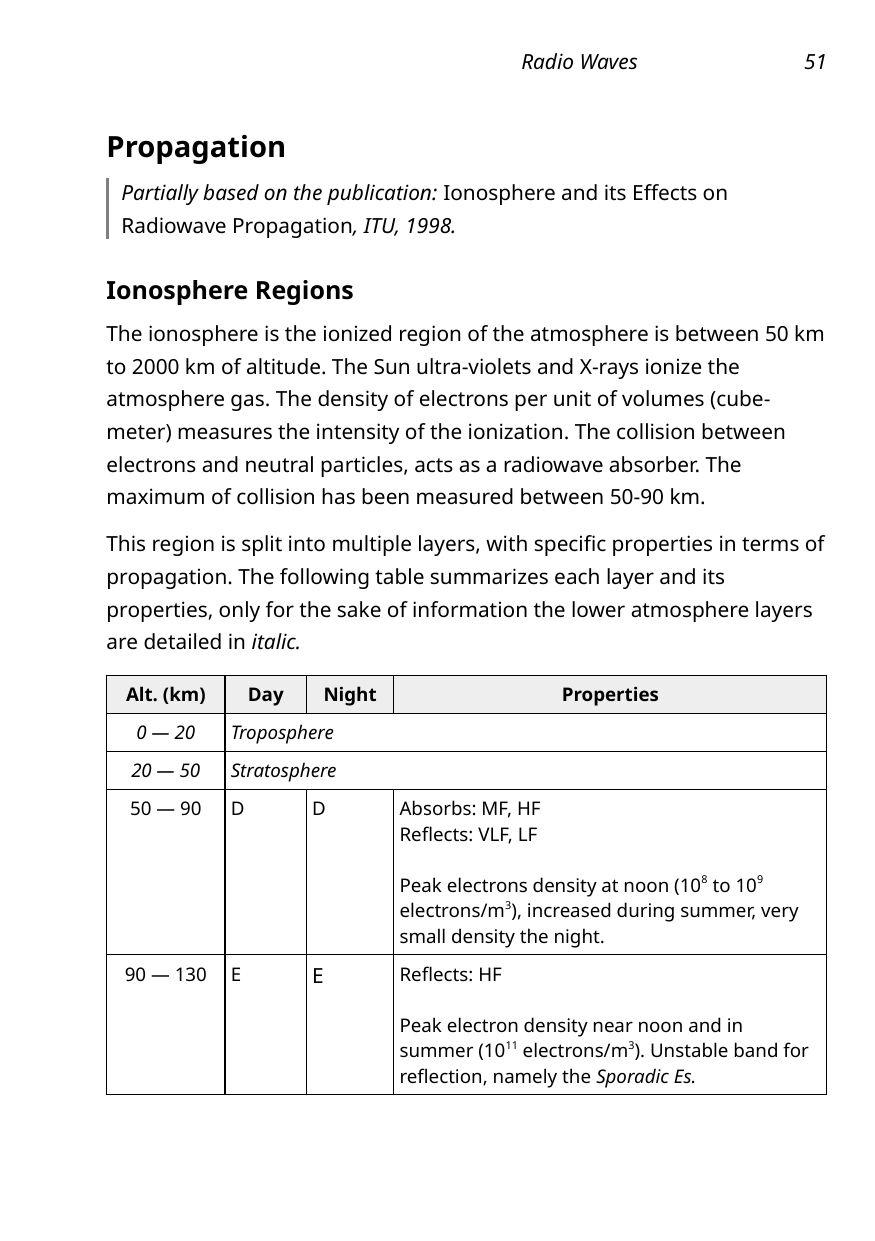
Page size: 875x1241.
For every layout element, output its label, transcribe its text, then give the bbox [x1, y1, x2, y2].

table_cell Stratosphere [226, 752, 826, 789]
table_cell 20 — 50 [107, 752, 224, 789]
table_cell E [226, 955, 306, 1094]
table_cell 0 — 20 [107, 714, 224, 751]
table_header Properties [394, 676, 826, 713]
table_header Night [307, 676, 393, 713]
table_cell E [307, 955, 393, 1094]
table_header Alt. (km) [107, 676, 224, 713]
text Partially based on the publication: Ionosphere and its Effects on Radiowave Propagation, ITU, 1998. [109, 178, 827, 239]
table_cell D [226, 790, 306, 954]
table_cell Troposphere [226, 714, 826, 751]
table_cell Absorbs: MF, HF Reflects: VLF, LF Peak electrons density at noon (108 to 109 electrons/m3), increased during summer, very small density the night. [394, 790, 826, 954]
subtitle Ionosphere Regions [106, 273, 827, 307]
text The ionosphere is the ionized region of the atmosphere is between 50 km to 2000 km of altitude. The Sun ultra-violets and X-rays ionize the atmosphere gas. The density of electrons per unit of volumes (cube-meter) measures the intensity of the ionization. The collision between electrons and neutral particles, acts as a radiowave absorber. The maximum of collision has been measured between 50-90 km. [106, 319, 827, 511]
table_cell 90 — 130 [107, 955, 224, 1094]
table_cell D [307, 790, 393, 954]
table_cell Reflects: HF Peak electron density near noon and in summer (1011 electrons/m3). Unstable band for reflection, namely the Sporadic Es. [394, 955, 826, 1094]
text This region is split into multiple layers, with specific properties in terms of propagation. The following table summarizes each layer and its properties, only for the sake of information the lower atmosphere layers are detailed in italic. [106, 529, 827, 656]
table_cell 50 — 90 [107, 790, 224, 954]
subtitle Propagation [106, 126, 827, 166]
table_header Day [226, 676, 306, 713]
